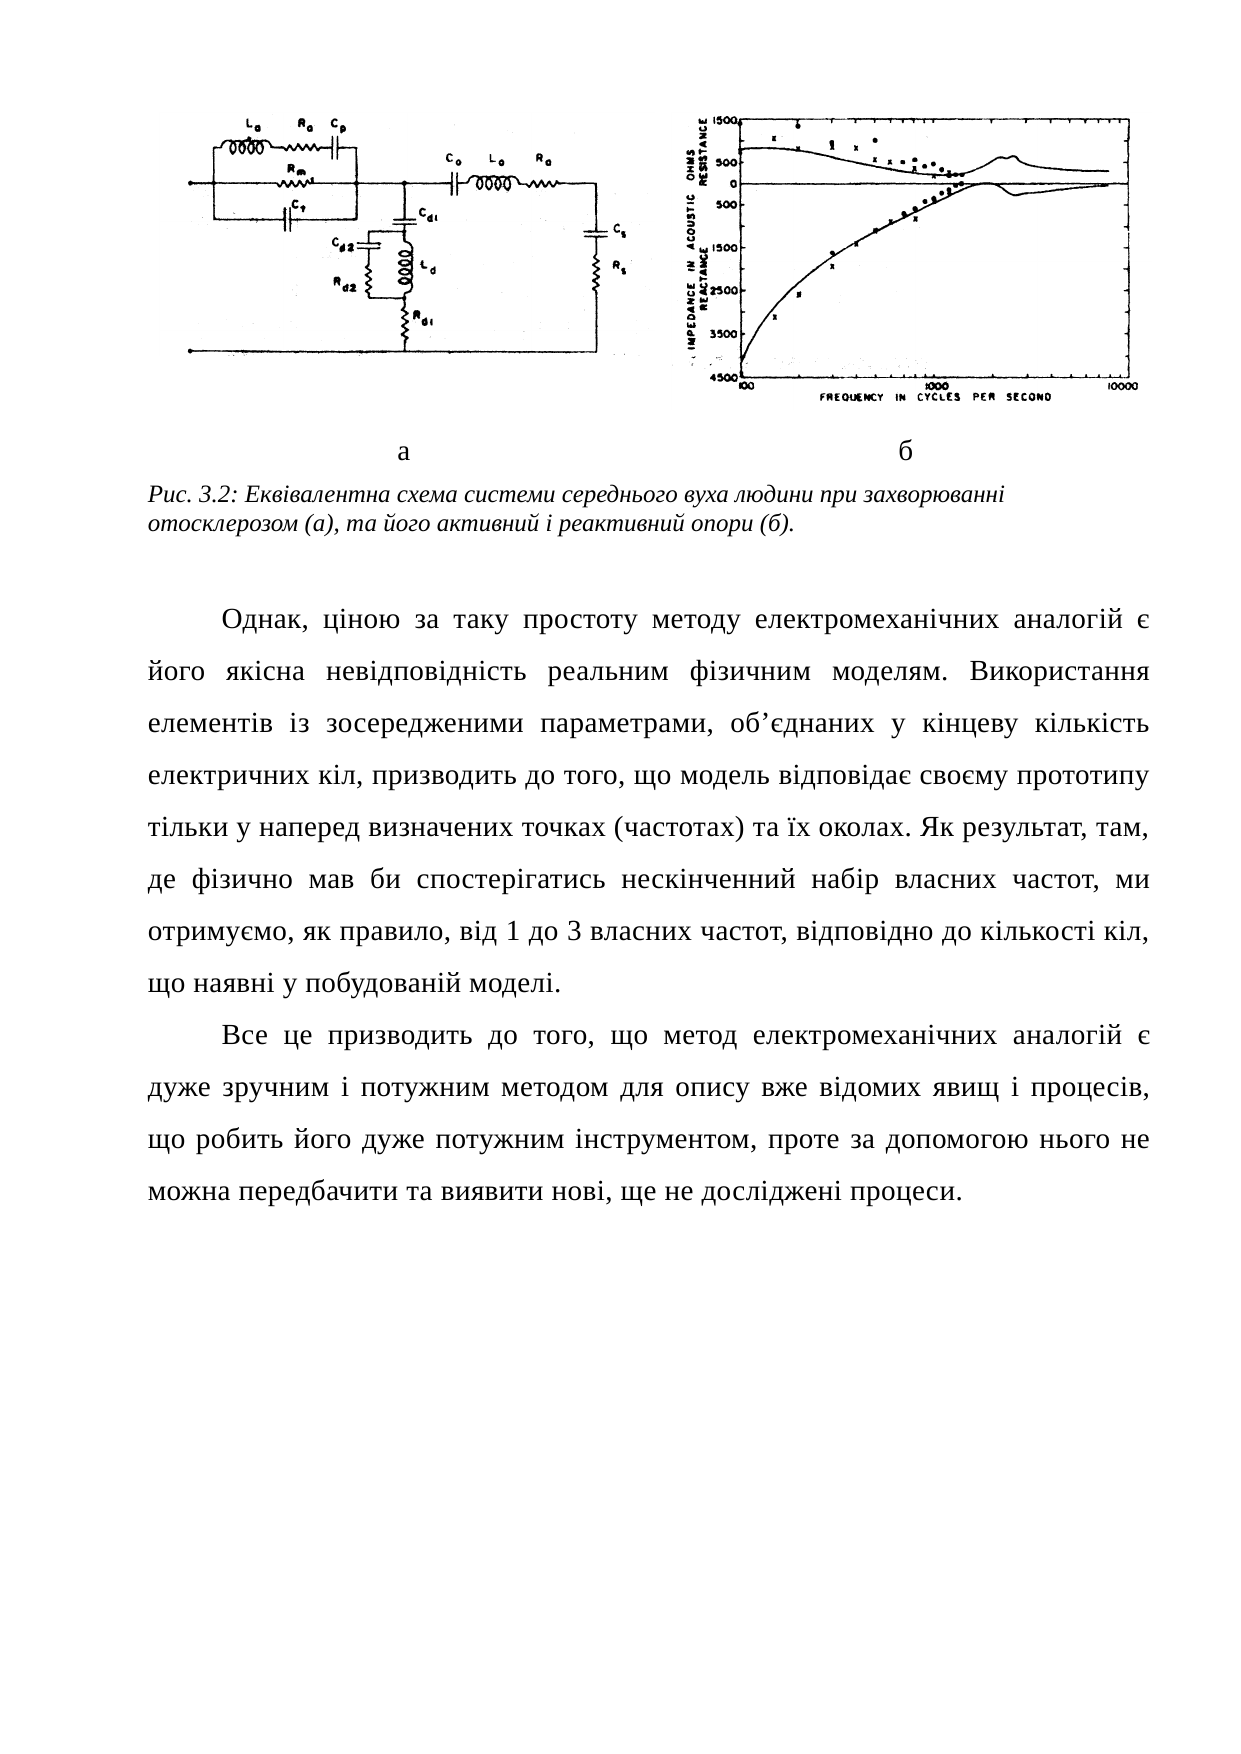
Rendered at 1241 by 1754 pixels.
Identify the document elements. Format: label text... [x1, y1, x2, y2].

picture [159, 112, 656, 356]
table_header [148, 89, 659, 433]
text Однак, ціною за таку простоту методу електромеханічних аналогій є його якісна невідповідність реальним фізичним моделям. Використання елементів із зосередженими параметрами, об’єднаних у кінцеву кількість електричних кіл, призводить до того, що модель відповідає своєму прототипу тільки у наперед визначених точках (частотах) та їх околах. Як результат, там, де фізично мав би спостерігатись нескінченний набір власних частот, ми отримуємо, як правило, від 1 до 3 власних частот, відповідно до кількості кіл, що наявні у побудованій моделі. [148, 601, 1152, 999]
text Все це призводить до того, що метод електромеханічних аналогій є дуже зручним і потужним методом для опису вже відомих явищ і процесів, що робить його дуже потужним інструментом, проте за допомогою нього не можна передбачити та виявити нові, ще не досліджені процеси. [148, 1017, 1152, 1207]
picture [671, 112, 1152, 410]
table_header [659, 89, 1152, 433]
table_cell б [659, 433, 1152, 467]
table_cell а [148, 433, 659, 467]
table_cell Рис. 2.2: Еквівалентна схема системи середнього вуха людини при захворюванні отосклерозом (а), та його активний і реактивний опори (б). [148, 467, 1152, 549]
